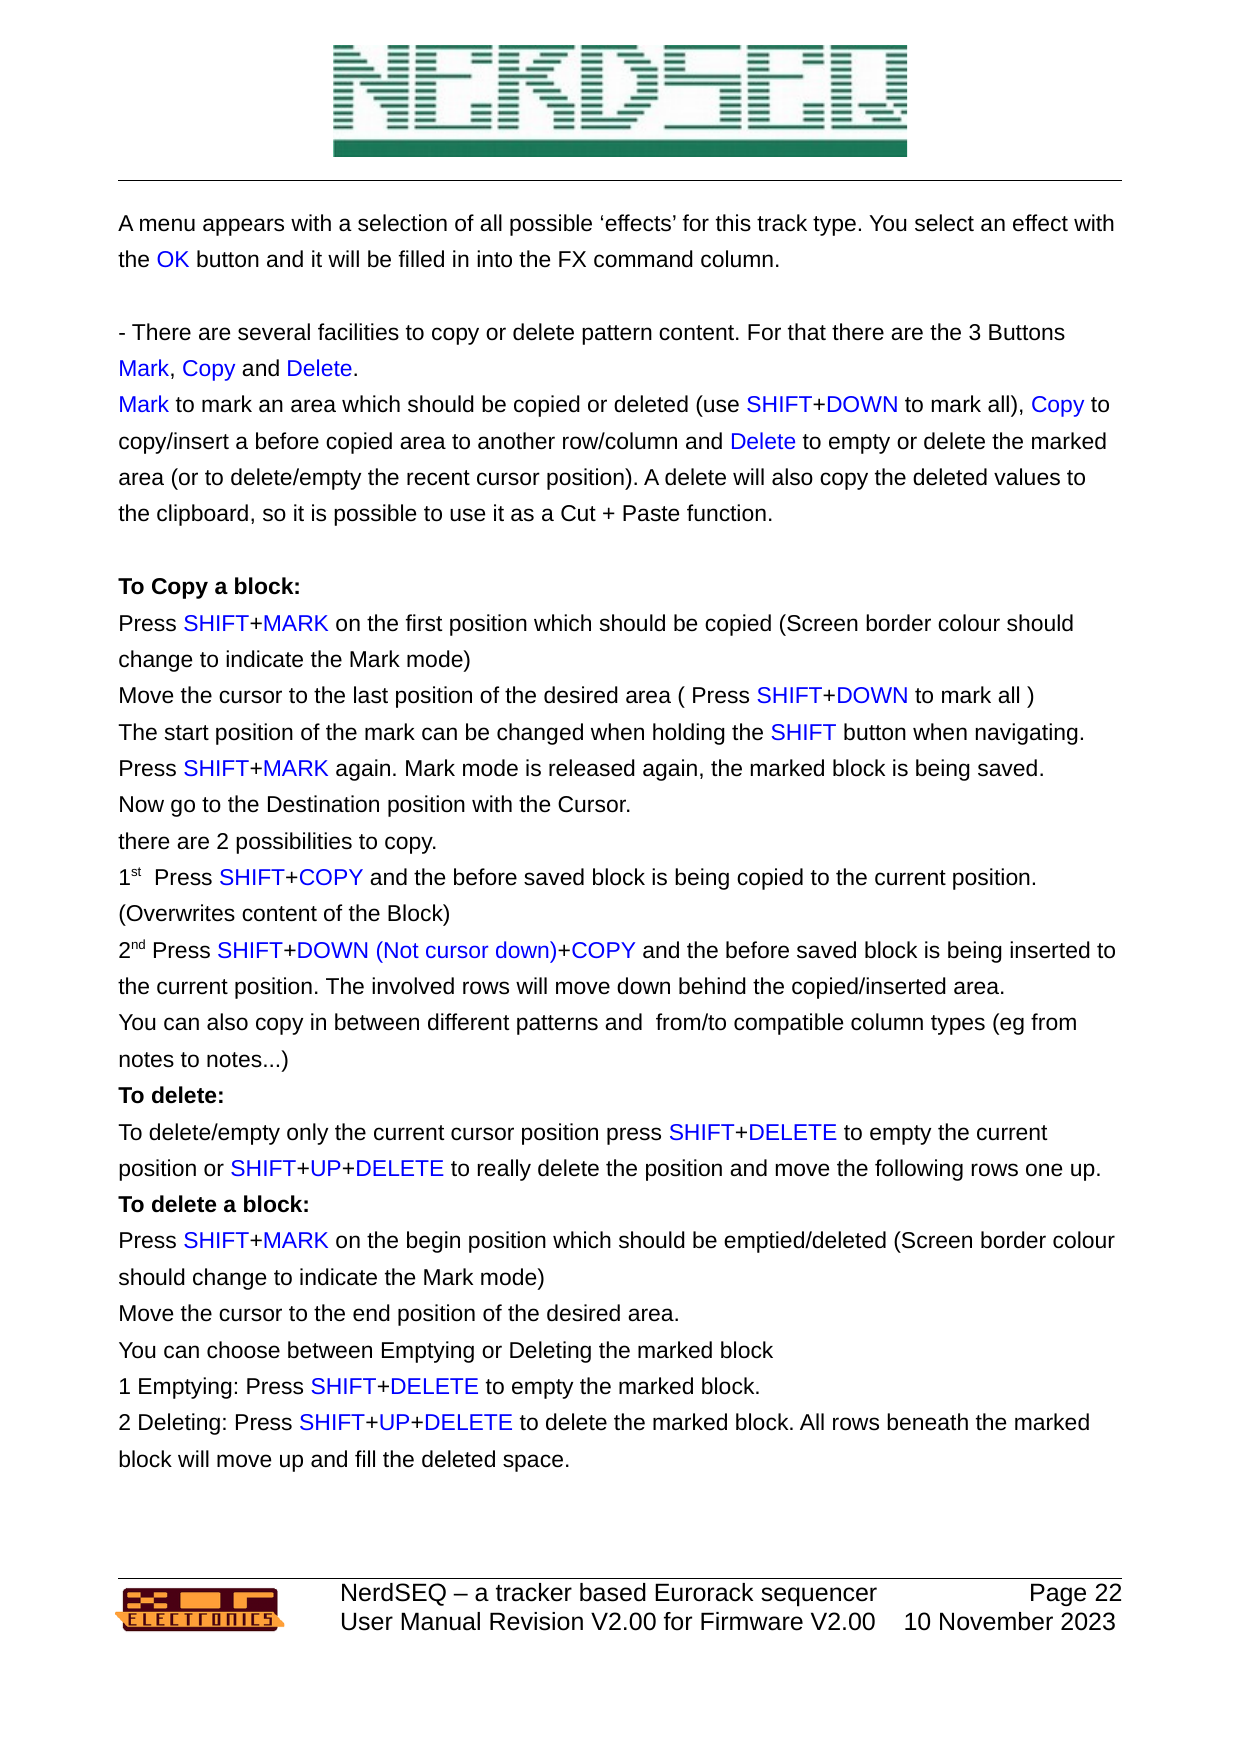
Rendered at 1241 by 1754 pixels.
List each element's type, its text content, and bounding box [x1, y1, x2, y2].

text 1st Press SHIFT+COPY and the before saved block is being copied to the current position. (Overwrites content of the Block) [118, 864, 1122, 927]
text Move the cursor to the end position of the desired area. [118, 1300, 1122, 1327]
text The start position of the mark can be changed when holding the SHIFT button when navigating. [118, 718, 1122, 745]
picture [115, 1584, 285, 1634]
text 2nd Press SHIFT+DOWN (Not cursor down)+COPY and the before saved block is being inserted to the current position. The involved rows will move down behind the copied/inserted area. [118, 937, 1122, 999]
text Press SHIFT+MARK again. Mark mode is released again, the marked block is being saved. [118, 755, 1122, 781]
text To delete/empty only the current cursor position press SHIFT+DELETE to empty the current position or SHIFT+UP+DELETE to really delete the position and move the following rows one up. [118, 1118, 1122, 1181]
text To delete: [118, 1082, 1122, 1108]
text A menu appears with a selection of all possible ‘effects’ for this track type. You select an effect with the OK button and it will be filled in into the FX command column. [118, 209, 1122, 272]
text Press SHIFT+MARK on the begin position which should be emptied/deleted (Screen border colour should change to indicate the Mark mode) [118, 1227, 1122, 1290]
text To delete a block: [118, 1191, 1122, 1217]
text - There are several facilities to copy or delete pattern content. For that there are the 3 Buttons Mark, Copy and Delete. [118, 319, 1122, 381]
text Now go to the Destination position with the Cursor. [118, 791, 1122, 818]
picture [333, 45, 908, 157]
text Move the cursor to the last position of the desired area ( Press SHIFT+DOWN to mark all ) [118, 682, 1122, 708]
text 1 Emptying: Press SHIFT+DELETE to empty the marked block. [118, 1373, 1122, 1399]
text You can choose between Emptying or Deleting the marked block [118, 1337, 1122, 1363]
text there are 2 possibilities to copy. [118, 828, 1122, 854]
text Press SHIFT+MARK on the first position which should be copied (Screen border colour should change to indicate the Mark mode) [118, 609, 1122, 672]
text To Copy a block: [118, 573, 1122, 599]
text You can also copy in between different patterns and from/to compatible column types (eg from notes to notes...) [118, 1009, 1122, 1072]
text Mark to mark an area which should be copied or deleted (use SHIFT+DOWN to mark all), Copy to copy/insert a before copied area to another row/column and Delete to empty or delete the marked area (or to delete/empty the recent cursor position). A delete will also copy the deleted values to the clipboard, so it is possible to use it as a Cut + Paste function. [118, 391, 1122, 527]
text 2 Deleting: Press SHIFT+UP+DELETE to delete the marked block. All rows beneath the marked block will move up and fill the deleted space. [118, 1409, 1122, 1472]
